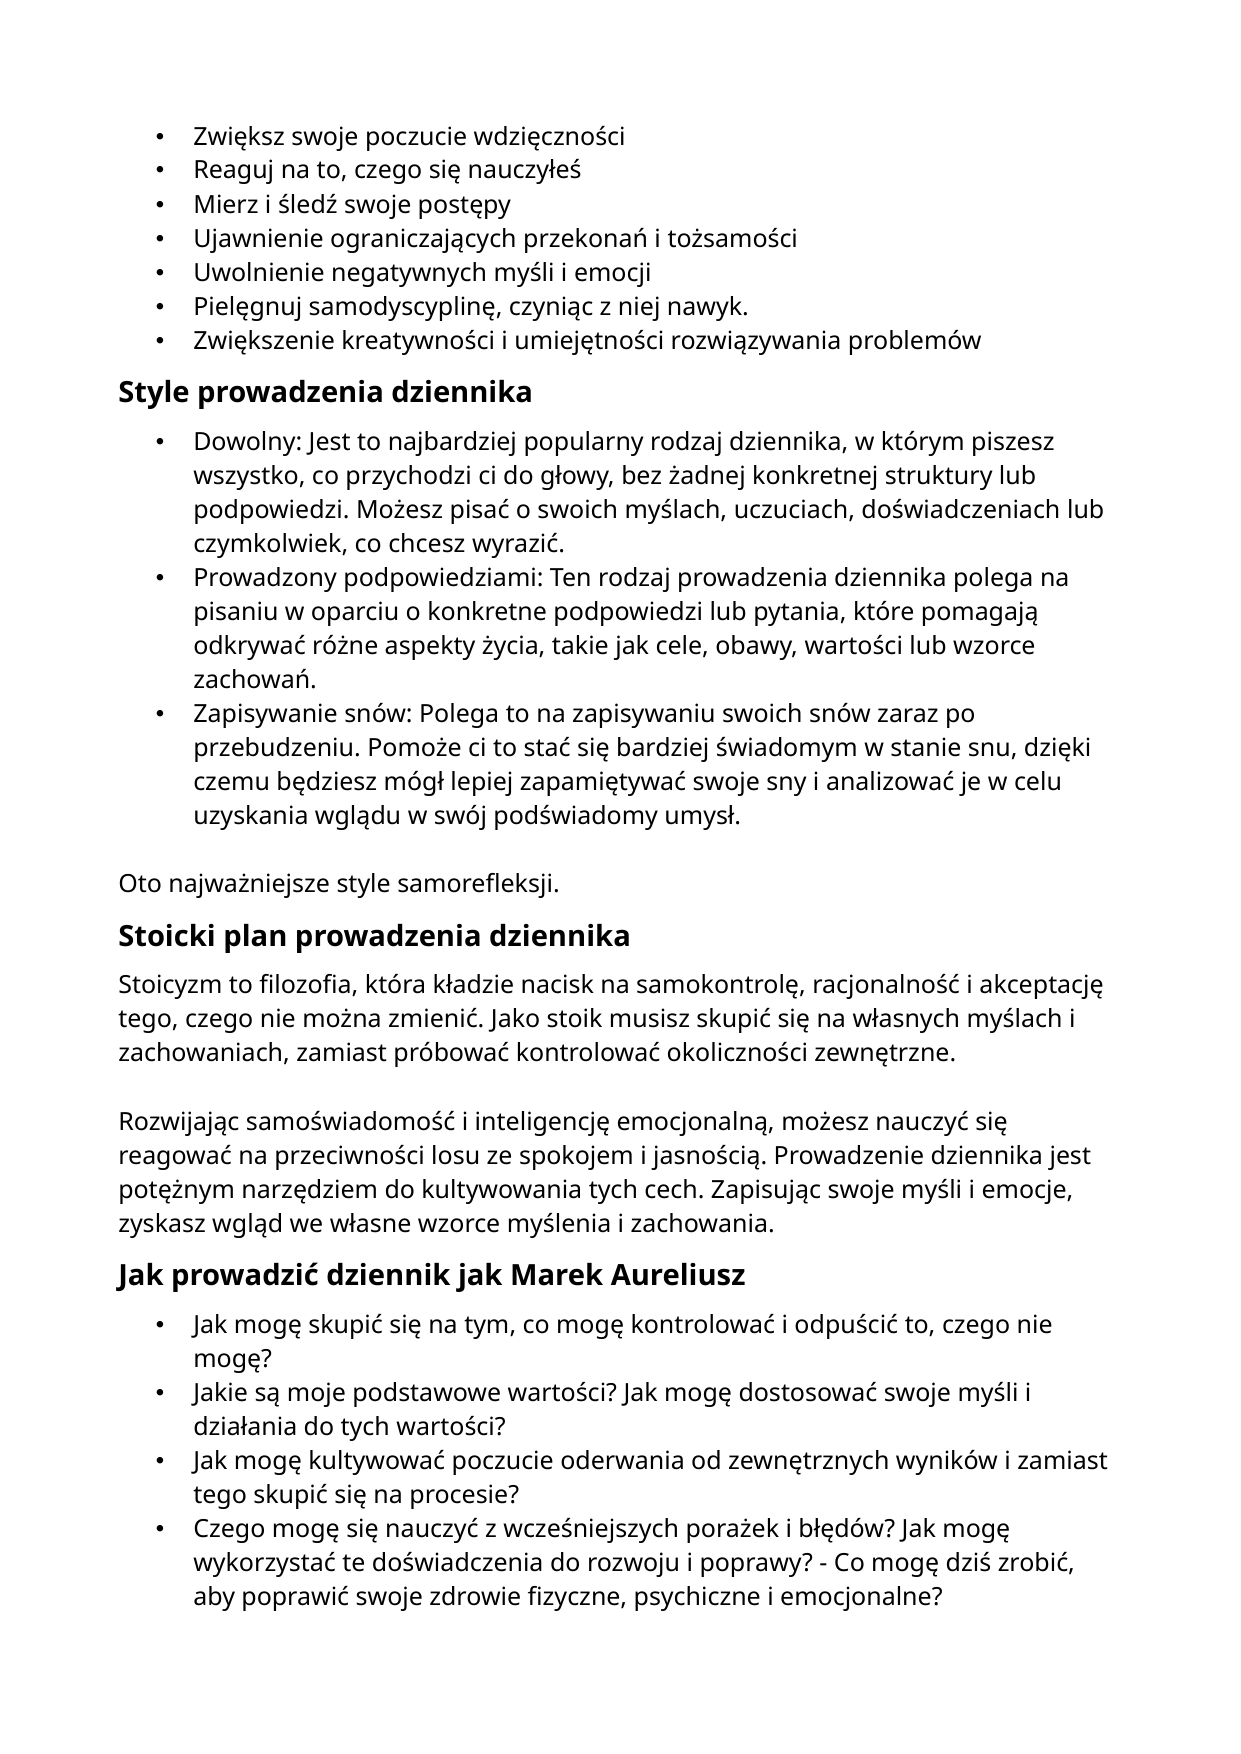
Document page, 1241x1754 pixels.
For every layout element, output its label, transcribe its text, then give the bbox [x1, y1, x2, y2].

text Oto najważniejsze style samorefleksji. [118, 866, 1122, 900]
list Dowolny: Jest to najbardziej popularny rodzaj dziennika, w którym piszesz wszystko, co przychodzi ci do głowy, bez żadnej konkretnej struktury lub podpowiedzi. Możesz pisać o swoich myślach, uczuciach, doświadczeniach lub czymkolwiek, co chcesz wyrazić. [156, 423, 1122, 559]
list Jak mogę skupić się na tym, co mogę kontrolować i odpuścić to, czego nie mogę? [156, 1306, 1122, 1374]
list Uwolnienie negatywnych myśli i emocji [156, 254, 1122, 288]
list Reaguj na to, czego się nauczyłeś [156, 152, 1122, 186]
subtitle Style prowadzenia dziennika [118, 371, 1122, 411]
list Prowadzony podpowiedziami: Ten rodzaj prowadzenia dziennika polega na pisaniu w oparciu o konkretne podpowiedzi lub pytania, które pomagają odkrywać różne aspekty życia, takie jak cele, obawy, wartości lub wzorce zachowań. [156, 559, 1122, 696]
list Zapisywanie snów: Polega to na zapisywaniu swoich snów zaraz po przebudzeniu. Pomoże ci to stać się bardziej świadomym w stanie snu, dzięki czemu będziesz mógł lepiej zapamiętywać swoje sny i analizować je w celu uzyskania wglądu w swój podświadomy umysł. [156, 696, 1122, 832]
list Zwiększenie kreatywności i umiejętności rozwiązywania problemów [156, 322, 1122, 357]
list Ujawnienie ograniczających przekonań i tożsamości [156, 220, 1122, 254]
list Zwiększ swoje poczucie wdzięczności [156, 118, 1122, 152]
text Rozwijając samoświadomość i inteligencję emocjonalną, możesz nauczyć się reagować na przeciwności losu ze spokojem i jasnością. Prowadzenie dziennika jest potężnym narzędziem do kultywowania tych cech. Zapisując swoje myśli i emocje, zyskasz wgląd we własne wzorce myślenia i zachowania. [118, 1103, 1122, 1239]
list Mierz i śledź swoje postępy [156, 186, 1122, 220]
text Stoicyzm to filozofia, która kładzie nacisk na samokontrolę, racjonalność i akceptację tego, czego nie można zmienić. Jako stoik musisz skupić się na własnych myślach i zachowaniach, zamiast próbować kontrolować okoliczności zewnętrzne. [118, 967, 1122, 1069]
list Jak mogę kultywować poczucie oderwania od zewnętrznych wyników i zamiast tego skupić się na procesie? [156, 1442, 1122, 1511]
list Jakie są moje podstawowe wartości? Jak mogę dostosować swoje myśli i działania do tych wartości? [156, 1374, 1122, 1442]
list Czego mogę się nauczyć z wcześniejszych porażek i błędów? Jak mogę wykorzystać te doświadczenia do rozwoju i poprawy? - Co mogę dziś zrobić, aby poprawić swoje zdrowie fizyczne, psychiczne i emocjonalne? [156, 1511, 1122, 1613]
subtitle Jak prowadzić dziennik jak Marek Aureliusz [118, 1254, 1122, 1294]
list Pielęgnuj samodyscyplinę, czyniąc z niej nawyk. [156, 288, 1122, 322]
subtitle Stoicki plan prowadzenia dziennika [118, 915, 1122, 954]
